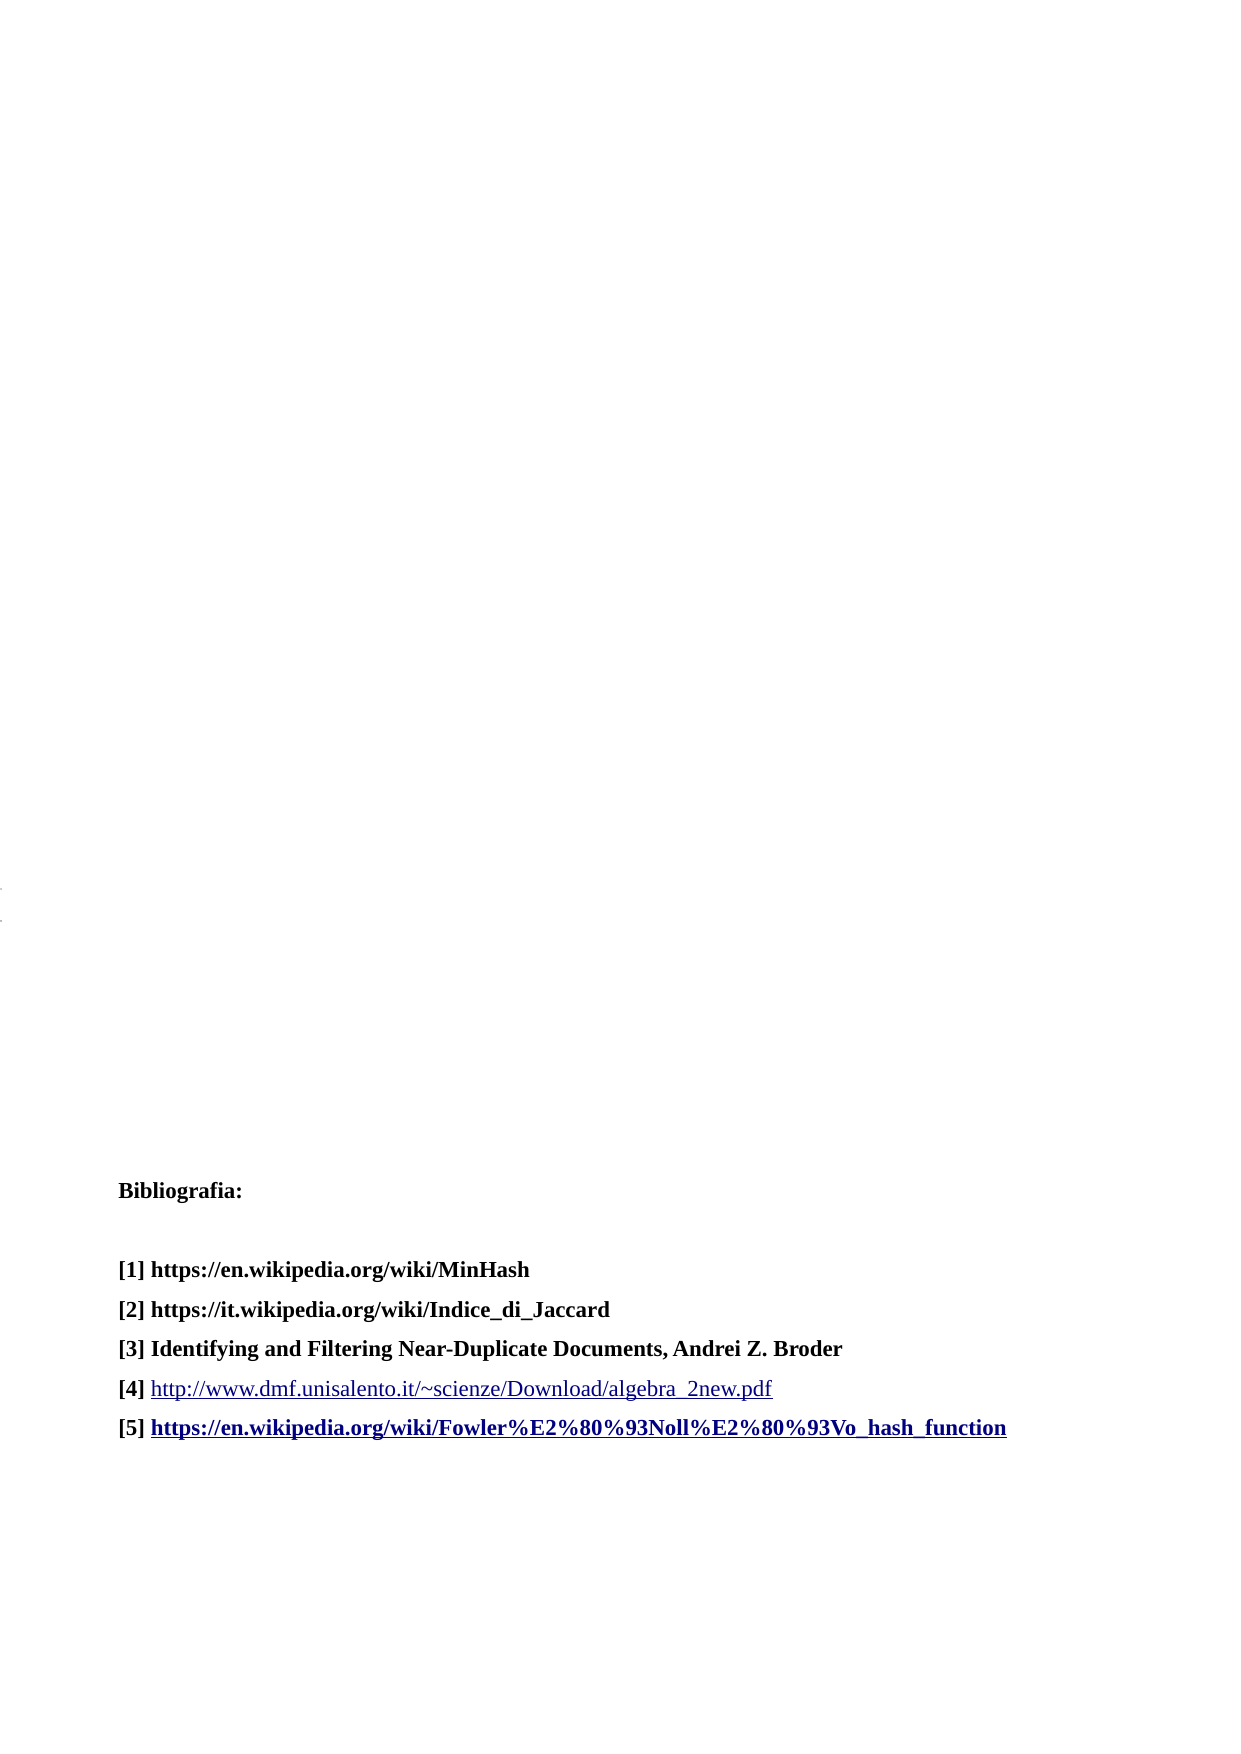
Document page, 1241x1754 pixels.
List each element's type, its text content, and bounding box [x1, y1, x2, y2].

text [1] https://en.wikipedia.org/wiki/MinHash [118, 1256, 1122, 1283]
text [4] http://www.dmf.unisalento.it/~scienze/Download/algebra_2new.pdf [118, 1375, 1122, 1401]
text [3] Identifying and Filtering Near-Duplicate Documents, Andrei Z. Broder [118, 1335, 1122, 1362]
text [5] https://en.wikipedia.org/wiki/Fowler%E2%80%93Noll%E2%80%93Vo_hash_function [118, 1414, 1122, 1441]
text [2] https://it.wikipedia.org/wiki/Indice_di_Jaccard [118, 1296, 1122, 1322]
text Bibliografia: [118, 1177, 1122, 1204]
